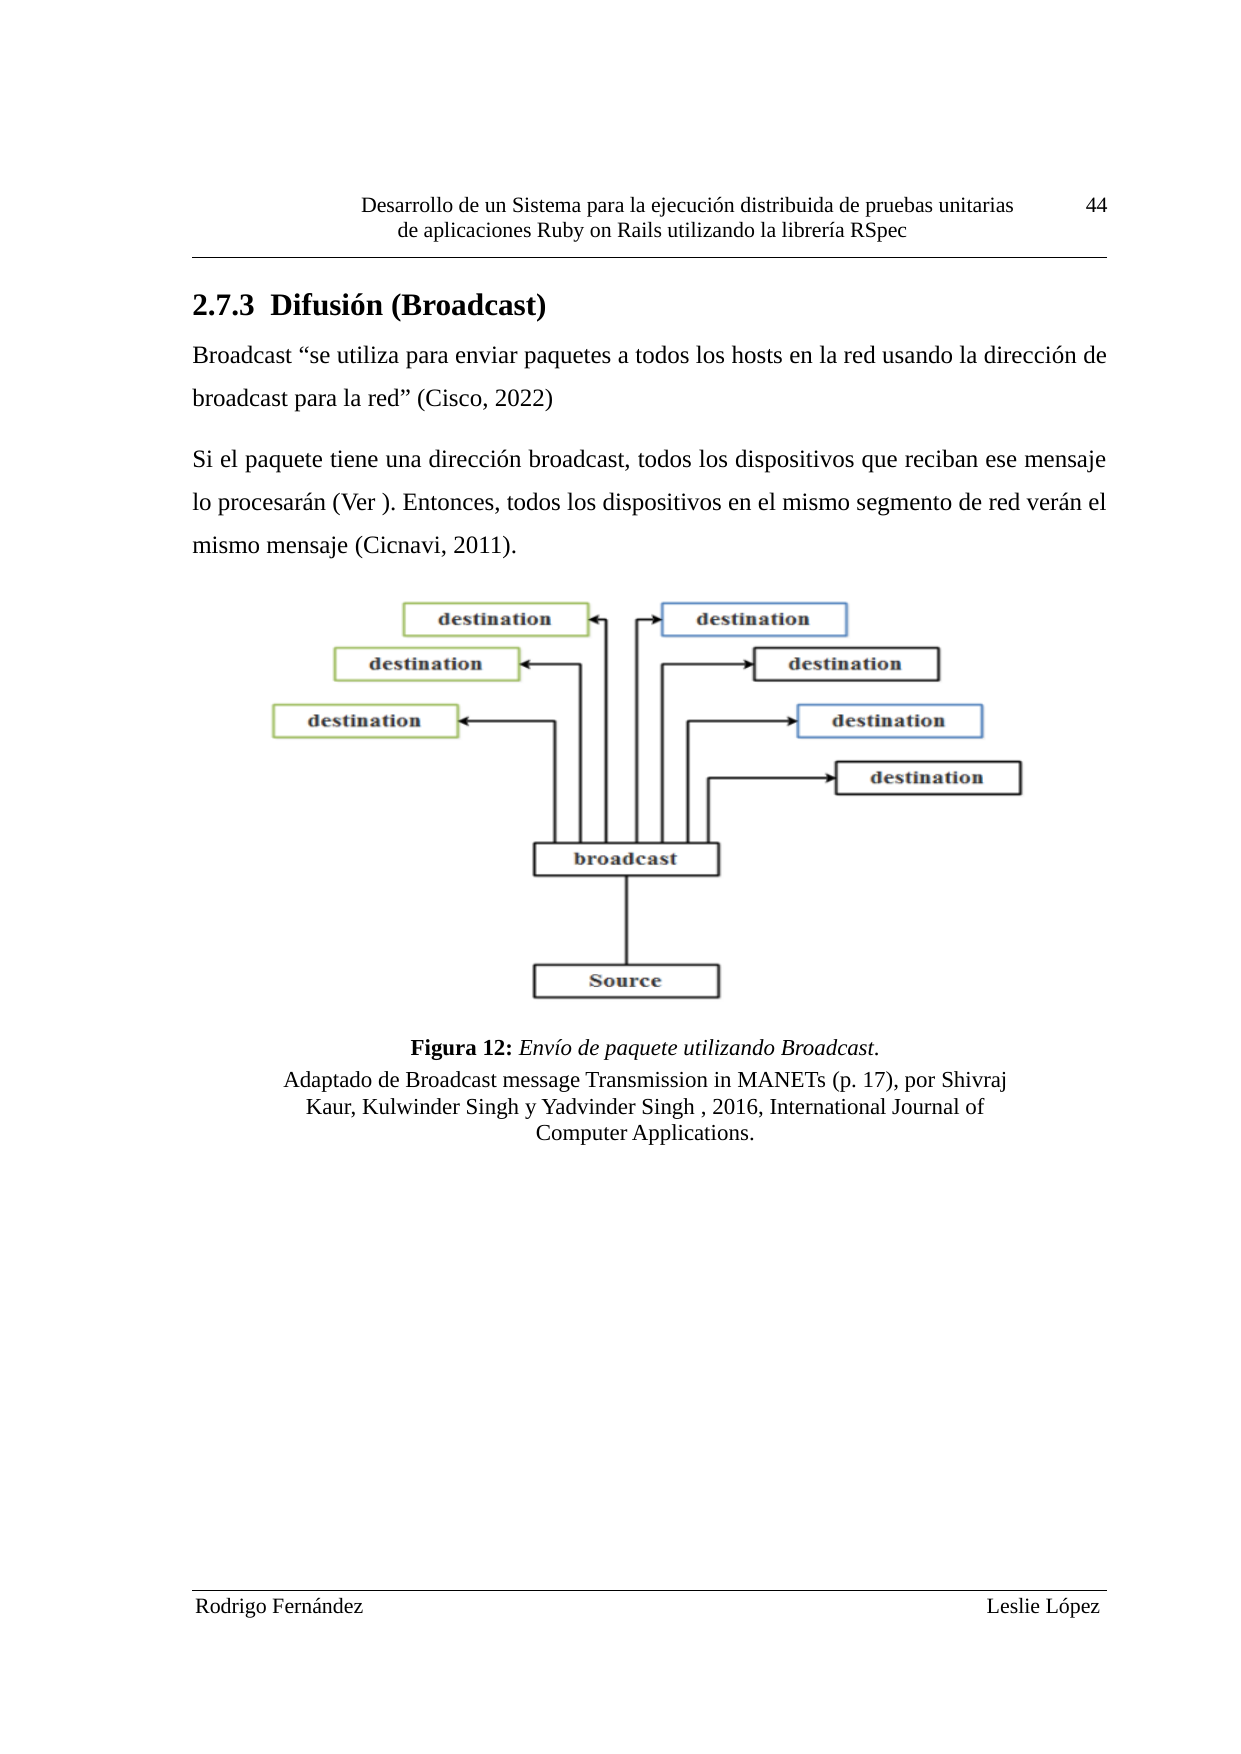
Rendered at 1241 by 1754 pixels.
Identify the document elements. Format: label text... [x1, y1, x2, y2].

text Adaptado de Broadcast message Transmission in MANETs (p. 17), por Shivraj Kaur, Kulwinder Singh y Yadvinder Singh , 2016, International Journal of Computer Applications. [257, 1067, 1033, 1146]
text Si el paquete tiene una dirección broadcast, todos los dispositivos que reciban ese mensaje lo procesarán (Ver ). Entonces, todos los dispositivos en el mismo segmento de red verán el mismo mensaje (Cicnavi, 2011)⁠. [192, 444, 1107, 559]
subtitle Difusión (Broadcast) [192, 286, 1107, 322]
text Figura 12: Envío de paquete utilizando Broadcast. [257, 1034, 1033, 1061]
picture [254, 591, 1036, 1008]
text Broadcast “se utiliza para enviar paquetes a todos los hosts en la red usando la dirección de broadcast para la red” (Cisco, 2022)⁠ [192, 340, 1107, 412]
